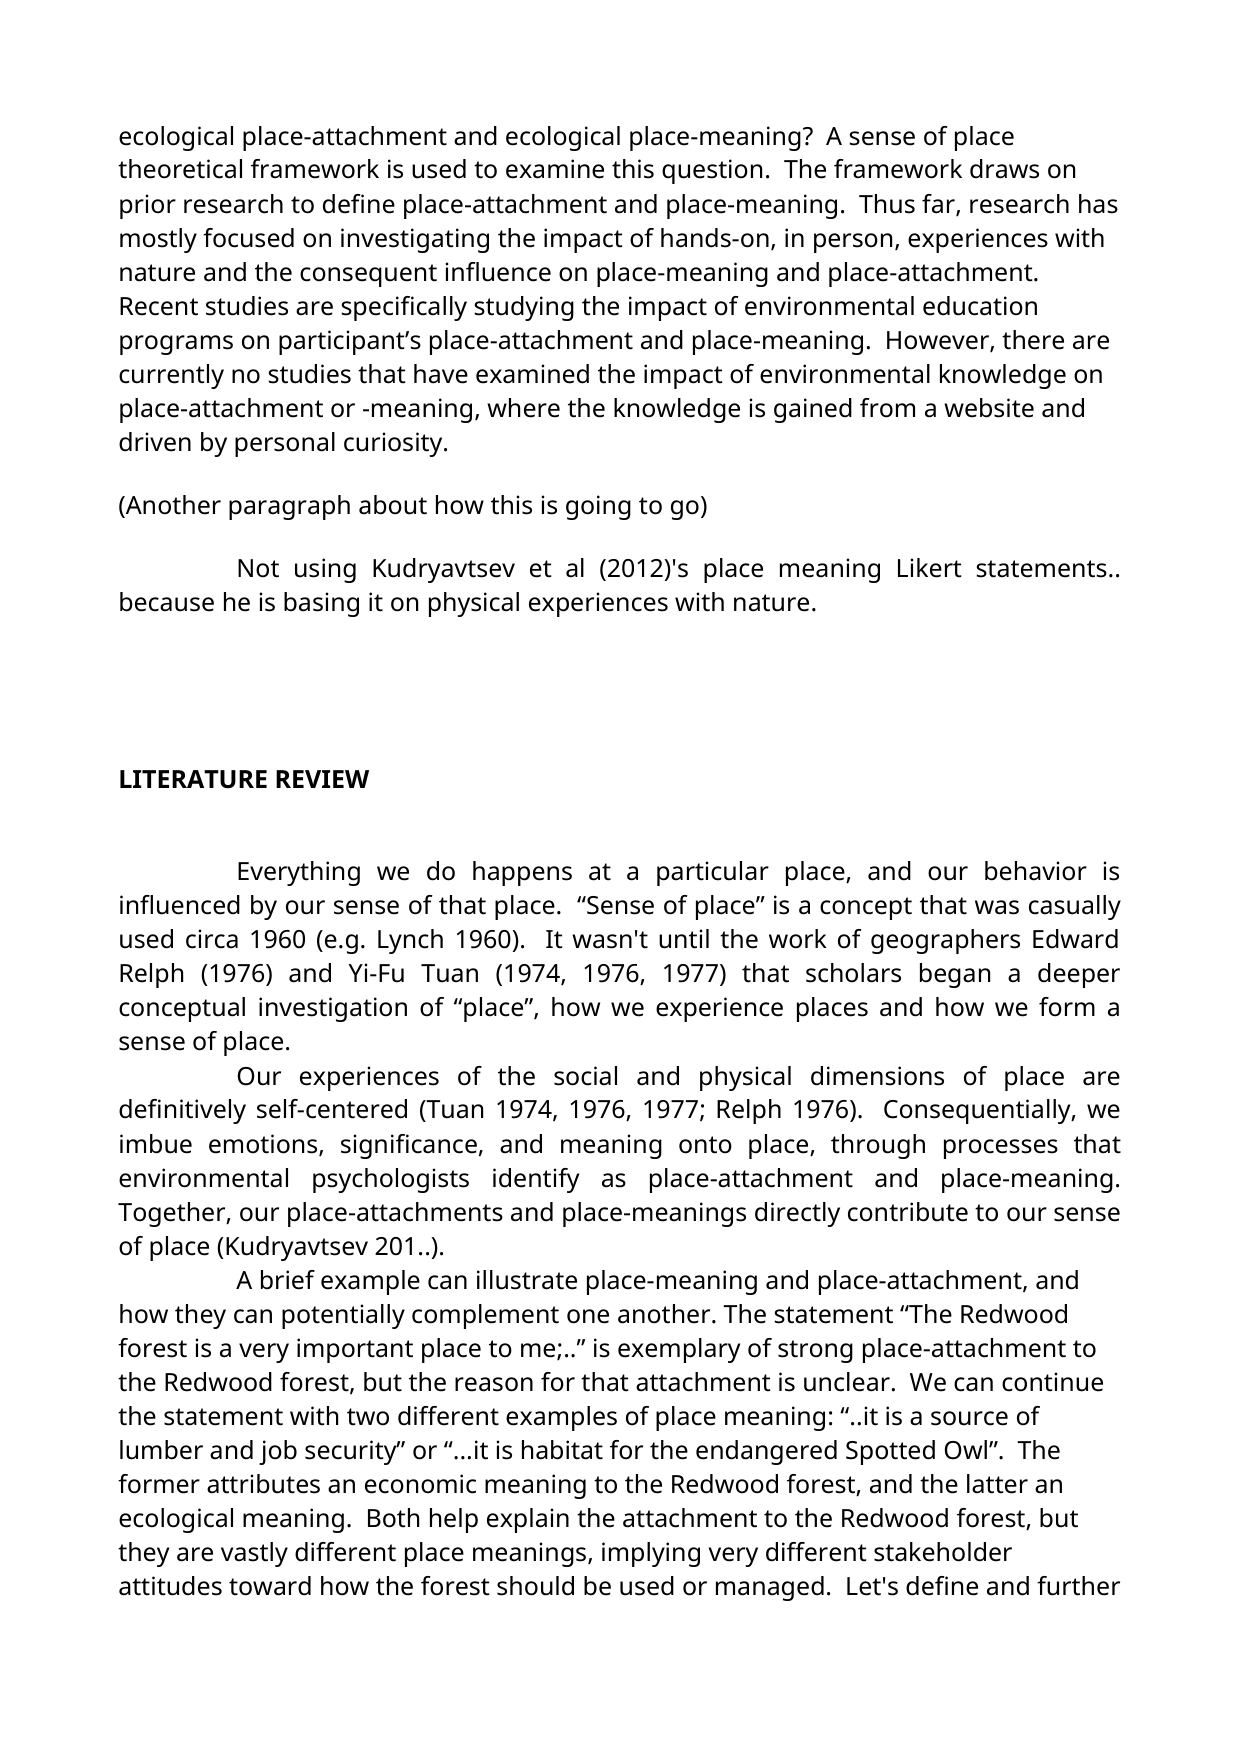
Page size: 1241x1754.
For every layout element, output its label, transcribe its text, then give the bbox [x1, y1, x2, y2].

text A brief example can illustrate place-meaning and place-attachment, and how they can potentially complement one another. The statement “The Redwood forest is a very important place to me;..” is exemplary of strong place-attachment to the Redwood forest, but the reason for that attachment is unclear. We can continue the statement with two different examples of place meaning: “..it is a source of lumber and job security” or “...it is habitat for the endangered Spotted Owl”. The former attributes an economic meaning to the Redwood forest, and the latter an ecological meaning. Both help explain the attachment to the Redwood forest, but they are vastly different place meanings, implying very different stakeholder attitudes toward how the forest should be used or managed. Let's define and further [118, 1262, 1122, 1603]
text Everything we do happens at a particular place, and our behavior is influenced by our sense of that place. “Sense of place” is a concept that was casually used circa 1960 (e.g. Lynch 1960). It wasn't until the work of geographers Edward Relph (1976) and Yi-Fu Tuan (1974, 1976, 1977) that scholars began a deeper conceptual investigation of “place”, how we experience places and how we form a sense of place. [118, 854, 1122, 1058]
text ecological place-attachment and ecological place-meaning? A sense of place theoretical framework is used to examine this question. The framework draws on prior research to define place-attachment and place-meaning. Thus far, research has mostly focused on investigating the impact of hands-on, in person, experiences with nature and the consequent influence on place-meaning and place-attachment. Recent studies are specifically studying the impact of environmental education programs on participant’s place-attachment and place-meaning. However, there are currently no studies that have examined the impact of environmental knowledge on place-attachment or -meaning, where the knowledge is gained from a website and driven by personal curiosity. [118, 118, 1122, 459]
text LITERATURE REVIEW [118, 762, 1122, 796]
text Our experiences of the social and physical dimensions of place are definitively self-centered (Tuan 1974, 1976, 1977; Relph 1976). Consequentially, we imbue emotions, significance, and meaning onto place, through processes that environmental psychologists identify as place-attachment and place-meaning. Together, our place-attachments and place-meanings directly contribute to our sense of place (Kudryavtsev 201..). [118, 1058, 1122, 1262]
text Not using Kudryavtsev et al (2012)'s place meaning Likert statements.. because he is basing it on physical experiences with nature. [118, 550, 1122, 618]
text (Another paragraph about how this is going to go) [118, 487, 1122, 522]
